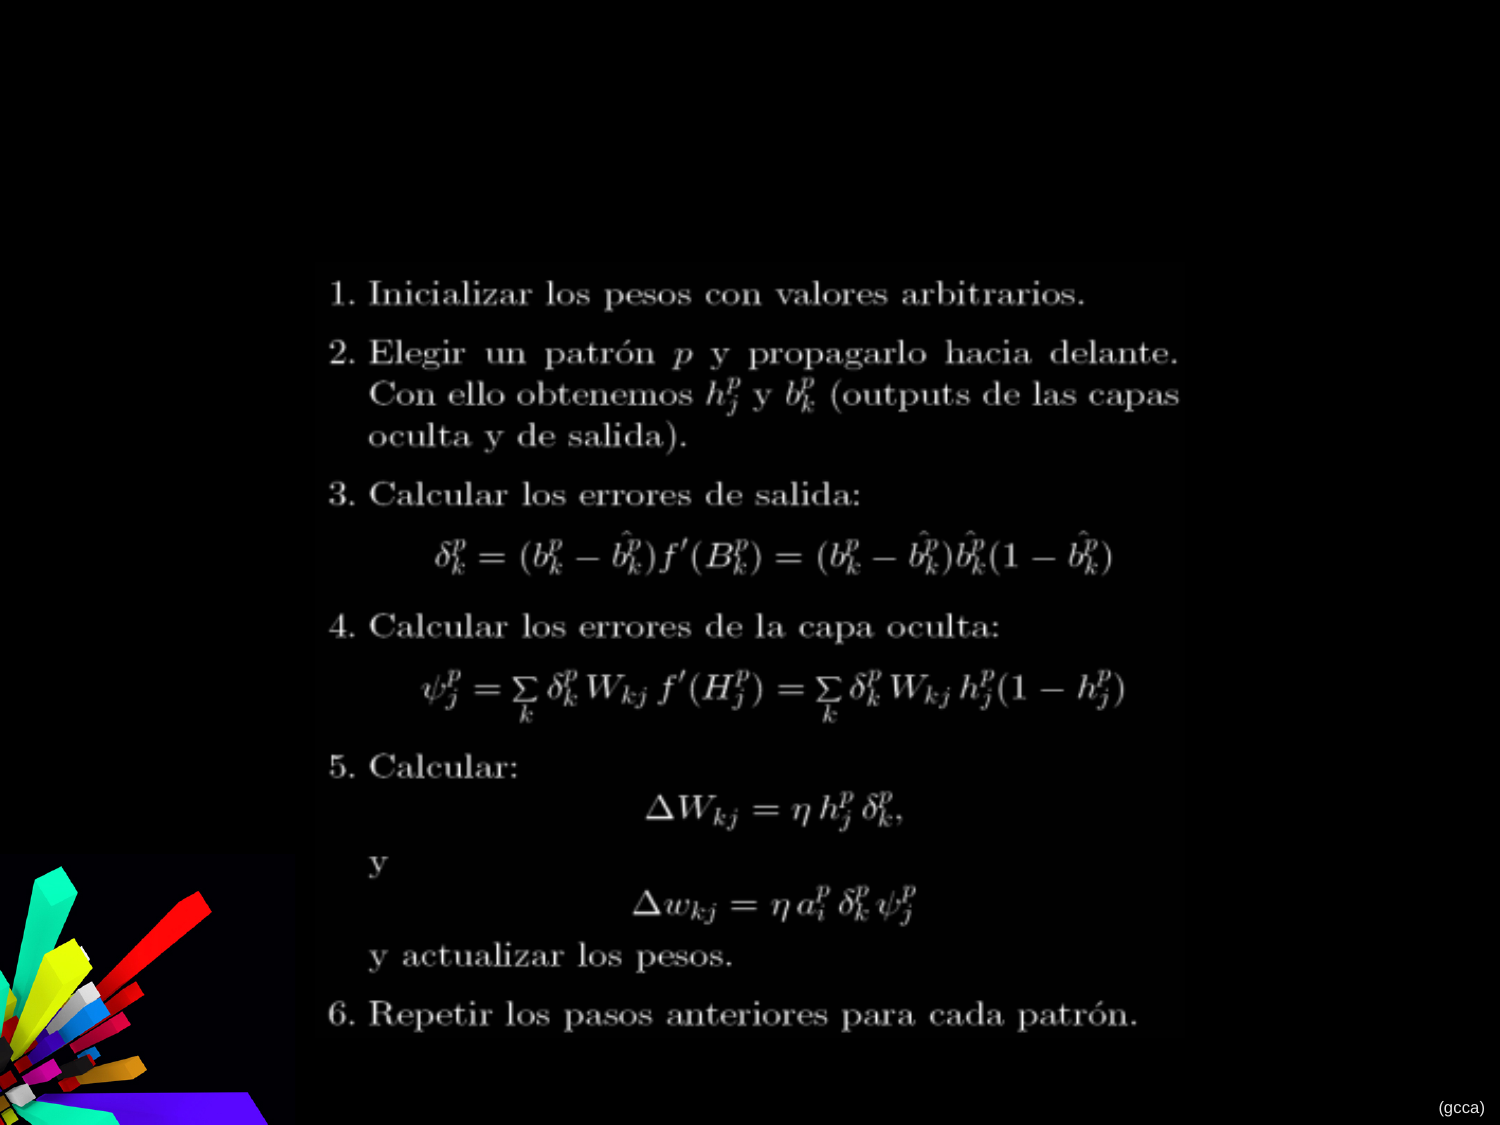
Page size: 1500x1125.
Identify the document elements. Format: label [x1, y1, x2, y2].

picture [0, 854, 296, 1125]
picture [315, 262, 1185, 1052]
